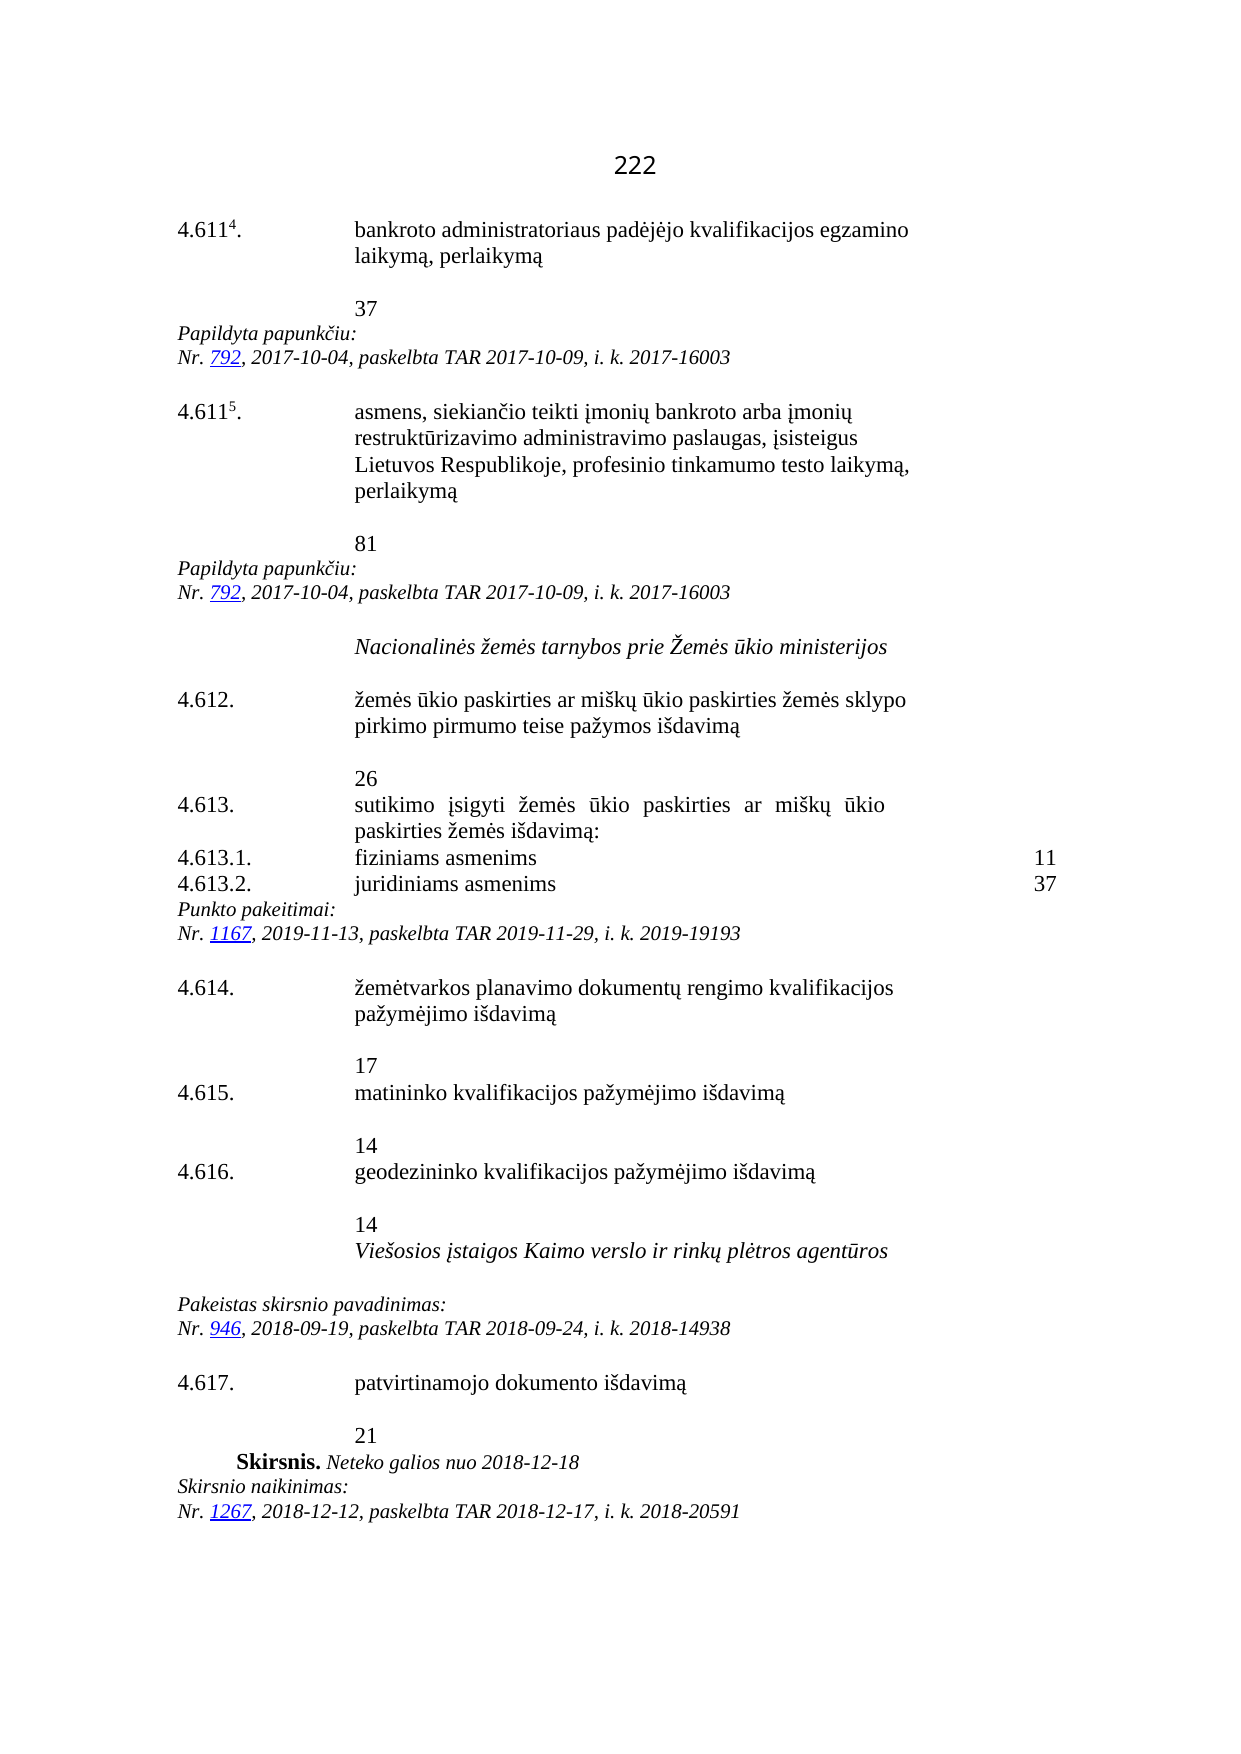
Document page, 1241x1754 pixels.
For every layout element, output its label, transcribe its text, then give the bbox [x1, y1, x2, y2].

text 4.614. žemėtvarkos planavimo dokumentų rengimo kvalifikacijos [177, 973, 945, 1000]
text Nr. 792, 2017-10-04, paskelbta TAR 2017-10-09, i. k. 2017-16003 [177, 580, 1093, 604]
text Nr. 946, 2018-09-19, paskelbta TAR 2018-09-24, i. k. 2018-14938 [177, 1316, 1093, 1340]
text Papildyta papunkčiu: [177, 556, 1093, 580]
text 4.617. patvirtinamojo dokumento išdavimą 21 [177, 1369, 945, 1448]
text 4.613.1. fiziniams asmenims 11 [177, 844, 1093, 870]
text laikymą, perlaikymą 37 [354, 242, 945, 321]
text perlaikymą 81 [354, 477, 945, 556]
text pažymėjimo išdavimą 17 [354, 1000, 945, 1079]
text 4.612. žemės ūkio paskirties ar miškų ūkio paskirties žemės sklypo [177, 686, 945, 712]
text Lietuvos Respublikoje, profesinio tinkamumo testo laikymą, [354, 451, 945, 477]
text Papildyta papunkčiu: [177, 321, 1093, 345]
text Nr. 792, 2017-10-04, paskelbta TAR 2017-10-09, i. k. 2017-16003 [177, 345, 1093, 369]
text 4.615. matininko kvalifikacijos pažymėjimo išdavimą 14 [177, 1079, 945, 1158]
text Skirsnio naikinimas: [177, 1474, 1093, 1498]
text 4.616. geodezininko kvalifikacijos pažymėjimo išdavimą 14 [177, 1158, 945, 1237]
text 4.6115. asmens, siekiančio teikti įmonių bankroto arba įmonių [177, 398, 945, 424]
text 4.6114. bankroto administratoriaus padėjėjo kvalifikacijos egzamino [177, 216, 945, 242]
text Skirsnis. Neteko galios nuo 2018-12-18 [177, 1448, 1093, 1474]
text pirkimo pirmumo teise pažymos išdavimą 26 [354, 712, 945, 791]
text 4.613. sutikimo įsigyti žemės ūkio paskirties ar miškų ūkio paskirties žemės išdavimą: [177, 791, 886, 844]
text Nr. 1167, 2019-11-13, paskelbta TAR 2019-11-29, i. k. 2019-19193 [177, 921, 1093, 945]
text restruktūrizavimo administravimo paslaugas, įsisteigus [354, 424, 945, 451]
text Punkto pakeitimai: [177, 897, 1093, 921]
text 4.613.2. juridiniams asmenims 37 [177, 870, 1093, 897]
text Viešosios įstaigos Kaimo verslo ir rinkų plėtros agentūros [354, 1237, 945, 1263]
text Pakeistas skirsnio pavadinimas: [177, 1292, 1093, 1316]
text Nacionalinės žemės tarnybos prie Žemės ūkio ministerijos [354, 633, 945, 686]
text Nr. 1267, 2018-12-12, paskelbta TAR 2018-12-17, i. k. 2018-20591 [177, 1498, 1093, 1523]
